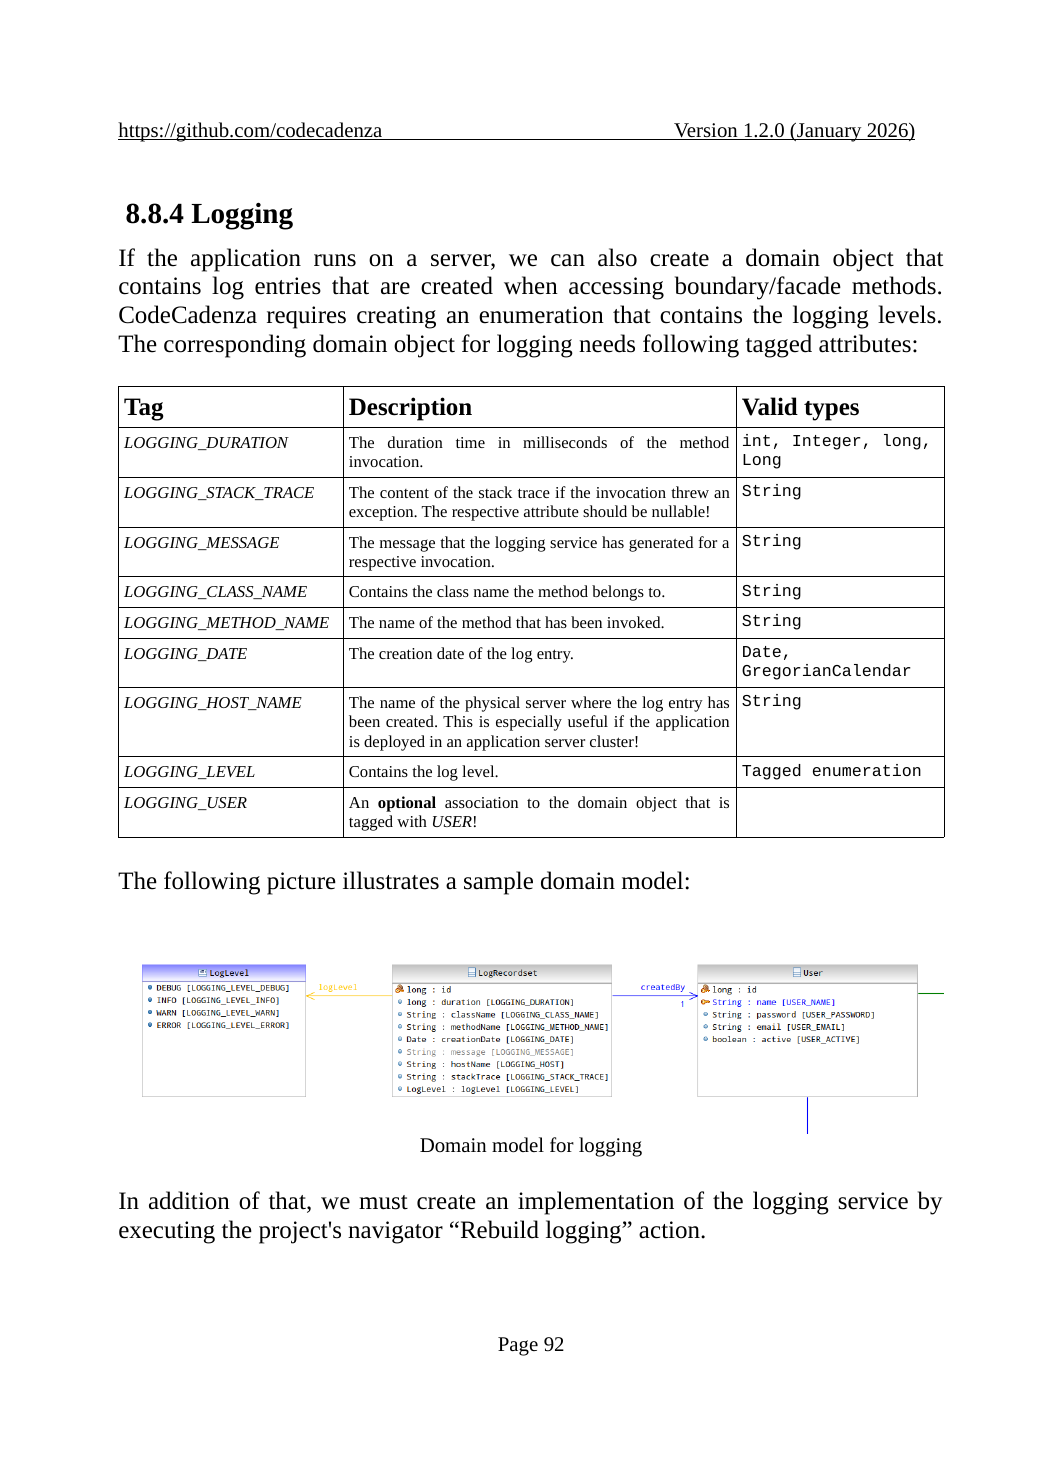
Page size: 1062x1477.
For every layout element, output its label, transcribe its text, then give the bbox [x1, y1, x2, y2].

table_cell Date, GregorianCalendar [737, 639, 944, 687]
table_cell The name of the physical server where the log entry has been created. This is especially useful if the application is deployed in an application server cluster! [344, 688, 736, 756]
table_cell String [737, 528, 944, 576]
table_cell The name of the method that has been invoked. [344, 608, 736, 638]
text In addition of that, we must create an implementation of the logging service by executing the project's navigator “Rebuild logging” action. [118, 1186, 944, 1243]
table_cell String [737, 478, 944, 527]
table_cell LOGGING_STACK_TRACE [119, 478, 343, 527]
table_cell int, Integer, long, Long [737, 428, 944, 477]
table_cell The creation date of the log entry. [344, 639, 736, 687]
table_cell The content of the stack trace if the invocation threw an exception. The respective attribute should be nullable! [344, 478, 736, 527]
table_cell String [737, 688, 944, 756]
table_cell String [737, 577, 944, 607]
table_cell LOGGING_MESSAGE [119, 528, 343, 576]
table_cell LOGGING_CLASS_NAME [119, 577, 343, 607]
table_header Tag [119, 387, 343, 427]
table_cell String [737, 608, 944, 638]
picture [118, 935, 944, 1134]
table_cell Contains the log level. [344, 757, 736, 787]
table_header Description [344, 387, 736, 427]
table_cell LOGGING_HOST_NAME [119, 688, 343, 756]
table_cell LOGGING_METHOD_NAME [119, 608, 343, 638]
table_cell [737, 788, 944, 837]
table_cell LOGGING_DURATION [119, 428, 343, 477]
table_cell LOGGING_DATE [119, 639, 343, 687]
table_cell LOGGING_LEVEL [119, 757, 343, 787]
table_cell Contains the class name the method belongs to. [344, 577, 736, 607]
table_cell An optional association to the domain object that is tagged with USER! [344, 788, 736, 837]
text Domain model for logging [118, 1134, 944, 1157]
table_cell The duration time in milliseconds of the method invocation. [344, 428, 736, 477]
table_cell Tagged enumeration [737, 757, 944, 787]
table_cell The message that the logging service has generated for a respective invocation. [344, 528, 736, 576]
text If the application runs on a server, we can also create a domain object that contains log entries that are created when accessing boundary/facade methods. CodeCadenza requires creating an enumeration that contains the logging levels. The corresponding domain object for logging needs following tagged attributes: [118, 243, 944, 358]
subtitle Logging [118, 197, 944, 230]
table_cell LOGGING_USER [119, 788, 343, 837]
table_header Valid types [737, 387, 944, 427]
text The following picture illustrates a sample domain model: [118, 866, 944, 894]
